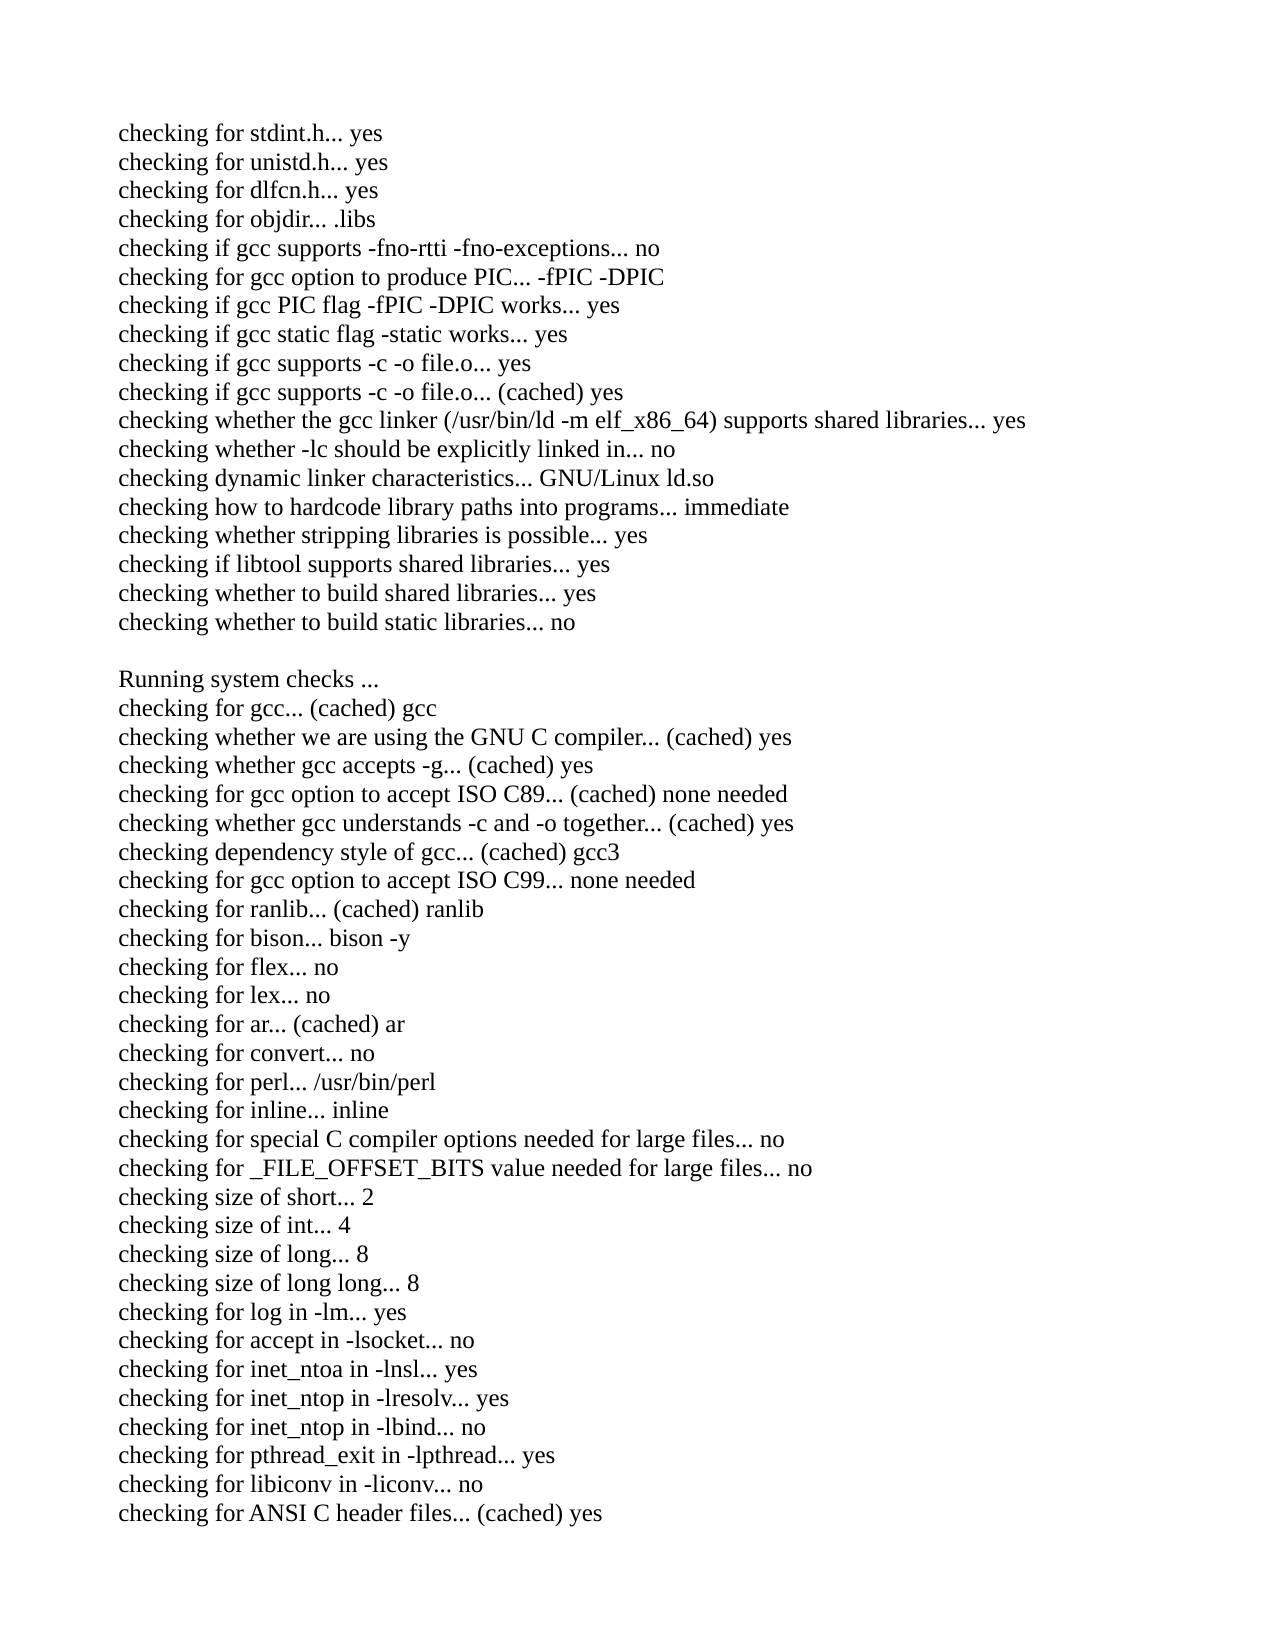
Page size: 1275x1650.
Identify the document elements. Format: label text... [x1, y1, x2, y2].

text checking for gcc option to produce PIC... -fPIC -DPIC [118, 262, 1157, 291]
text checking for inet_ntop in -lresolv... yes [118, 1383, 1157, 1412]
text checking if gcc supports -fno-rtti -fno-exceptions... no [118, 233, 1157, 262]
text checking for special C compiler options needed for large files... no [118, 1124, 1157, 1153]
text checking for _FILE_OFFSET_BITS value needed for large files... no [118, 1153, 1157, 1182]
text checking for gcc option to accept ISO C89... (cached) none needed [118, 779, 1157, 808]
text checking for inet_ntop in -lbind... no [118, 1412, 1157, 1441]
text checking for ranlib... (cached) ranlib [118, 894, 1157, 923]
text checking for accept in -lsocket... no [118, 1326, 1157, 1354]
text checking for ANSI C header files... (cached) yes [118, 1498, 1157, 1527]
text checking for ar... (cached) ar [118, 1009, 1157, 1038]
text checking for inet_ntoa in -lnsl... yes [118, 1354, 1157, 1383]
text checking if gcc PIC flag -fPIC -DPIC works... yes [118, 291, 1157, 319]
text checking if gcc supports -c -o file.o... yes [118, 348, 1157, 377]
text checking size of long... 8 [118, 1239, 1157, 1268]
text checking whether stripping libraries is possible... yes [118, 521, 1157, 549]
text checking for objdir... .libs [118, 204, 1157, 233]
text checking if gcc static flag -static works... yes [118, 319, 1157, 348]
text checking for pthread_exit in -lpthread... yes [118, 1441, 1157, 1469]
text checking whether we are using the GNU C compiler... (cached) yes [118, 722, 1157, 751]
text checking for gcc option to accept ISO C99... none needed [118, 866, 1157, 894]
text checking if gcc supports -c -o file.o... (cached) yes [118, 377, 1157, 406]
text checking dynamic linker characteristics... GNU/Linux ld.so [118, 463, 1157, 492]
text checking for inline... inline [118, 1096, 1157, 1124]
text Running system checks ... [118, 664, 1157, 693]
text checking whether -lc should be explicitly linked in... no [118, 434, 1157, 463]
text checking if libtool supports shared libraries... yes [118, 549, 1157, 578]
text checking for libiconv in -liconv... no [118, 1469, 1157, 1498]
text checking for flex... no [118, 952, 1157, 981]
text checking size of int... 4 [118, 1211, 1157, 1239]
text checking size of short... 2 [118, 1182, 1157, 1211]
text checking dependency style of gcc... (cached) gcc3 [118, 837, 1157, 866]
text checking for unistd.h... yes [118, 147, 1157, 176]
text checking whether to build shared libraries... yes [118, 578, 1157, 607]
text checking for bison... bison -y [118, 923, 1157, 952]
text checking whether to build static libraries... no [118, 607, 1157, 636]
text checking for dlfcn.h... yes [118, 176, 1157, 204]
text checking whether the gcc linker (/usr/bin/ld -m elf_x86_64) supports shared libraries... yes [118, 406, 1157, 434]
text checking whether gcc understands -c and -o together... (cached) yes [118, 808, 1157, 837]
text checking size of long long... 8 [118, 1268, 1157, 1297]
text checking for lex... no [118, 981, 1157, 1009]
text checking for gcc... (cached) gcc [118, 693, 1157, 722]
text checking for perl... /usr/bin/perl [118, 1067, 1157, 1096]
text checking whether gcc accepts -g... (cached) yes [118, 751, 1157, 779]
text checking how to hardcode library paths into programs... immediate [118, 492, 1157, 521]
text checking for log in -lm... yes [118, 1297, 1157, 1326]
text checking for stdint.h... yes [118, 118, 1157, 147]
text checking for convert... no [118, 1038, 1157, 1067]
